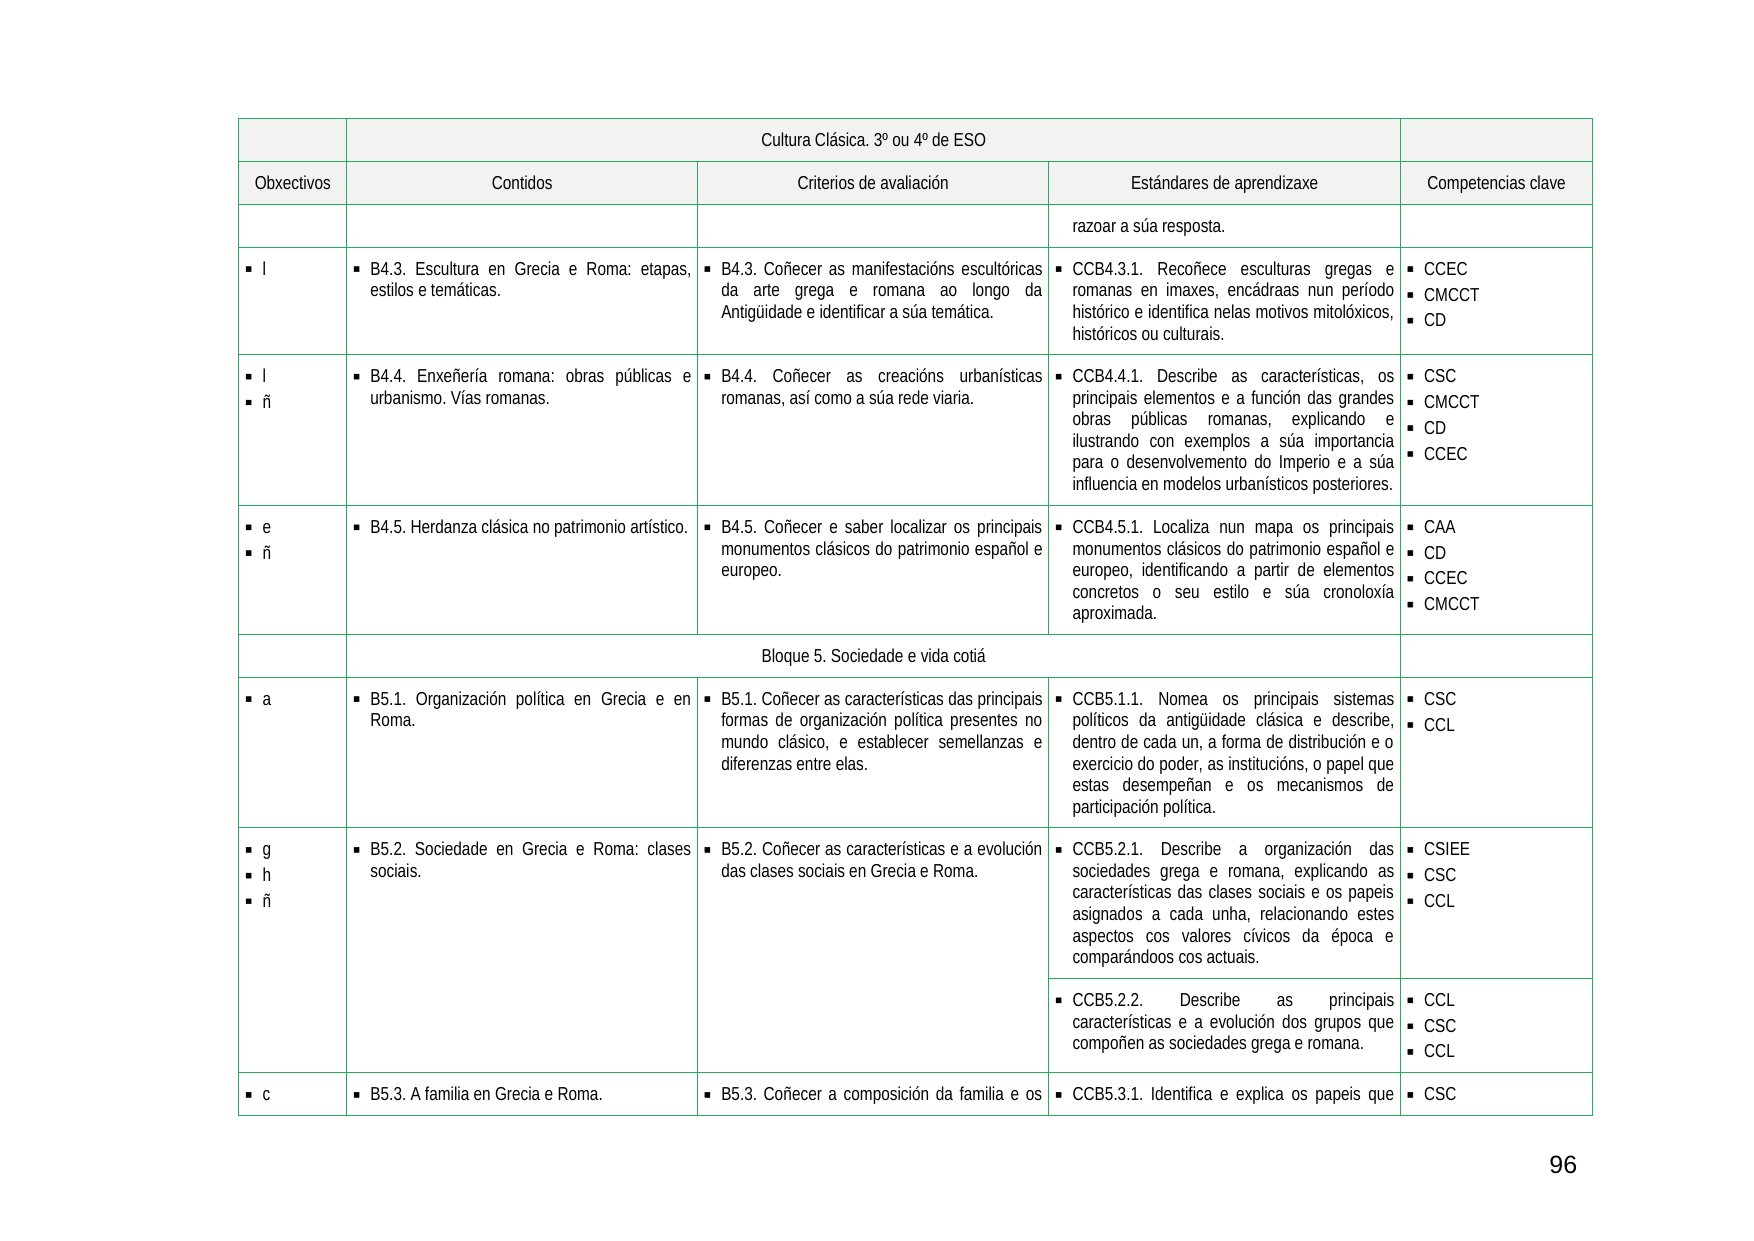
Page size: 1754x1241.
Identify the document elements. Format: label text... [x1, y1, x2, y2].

table_cell B4.5. Herdanza clásica no patrimonio artístico. [347, 506, 697, 634]
table_header [239, 119, 346, 161]
table_cell B5.1. Organización política en Grecia e en Roma. [347, 678, 697, 827]
table_cell [347, 205, 697, 247]
table_cell B5.2. Sociedade en Grecia e Roma: clases sociais. [347, 828, 697, 1072]
table_cell B5.2. Coñecer as características e a evolución das clases sociais en Grecia e Roma. [698, 828, 1048, 1072]
table_cell Obxectivos [239, 162, 346, 204]
table_cell CSC CMCCT CD CCEC [1401, 355, 1592, 505]
table_cell c ñ [239, 1073, 346, 1115]
table_cell l [239, 248, 346, 354]
table_cell CCB4.3.1. Recoñece esculturas gregas e romanas en imaxes, encádraas nun período histórico e identifica nelas motivos mitolóxicos, históricos ou culturais. [1049, 248, 1400, 354]
table_cell B4.3. Escultura en Grecia e Roma: etapas, estilos e temáticas. [347, 248, 697, 354]
table_cell [239, 205, 346, 247]
table_cell g h ñ [239, 828, 346, 1072]
table_cell CCB5.3.1. Identifica e explica os papeis que [1049, 1073, 1400, 1115]
table_cell [239, 635, 346, 677]
table_cell CCB5.1.1. Nomea os principais sistemas políticos da antigüidade clásica e describe, dentro de cada un, a forma de distribución e o exercicio do poder, as institucións, o papel que estas desempeñan e os mecanismos de participación política. [1049, 678, 1400, 827]
table_cell [698, 205, 1048, 247]
table_cell CCB5.2.2. Describe as principais características e a evolución dos grupos que compoñen as sociedades grega e romana. [1049, 979, 1400, 1072]
table_cell Bloque 5. Sociedade e vida cotiá [347, 635, 1400, 677]
table_cell l ñ [239, 355, 346, 505]
table_cell Competencias clave [1401, 162, 1592, 204]
table_cell B4.5. Coñecer e saber localizar os principais monumentos clásicos do patrimonio español e europeo. [698, 506, 1048, 634]
table_cell [1401, 635, 1592, 677]
table_cell CSC CCL [1401, 678, 1592, 827]
table_cell razoar a súa resposta. [1049, 205, 1400, 247]
table_header [1401, 119, 1592, 161]
table_cell Criterios de avaliación [698, 162, 1048, 204]
table_cell CCEC CMCCT CD [1401, 248, 1592, 354]
table_cell CCB5.2.1. Describe a organización das sociedades grega e romana, explicando as características das clases sociais e os papeis asignados a cada unha, relacionando estes aspectos cos valores cívicos da época e comparándoos cos actuais. [1049, 828, 1400, 978]
table_cell [1401, 205, 1592, 247]
table_cell B4.3. Coñecer as manifestacións escultóricas da arte grega e romana ao longo da Antigüidade e identificar a súa temática. [698, 248, 1048, 354]
table_cell B4.4. Enxeñería romana: obras públicas e urbanismo. Vías romanas. [347, 355, 697, 505]
table_cell B5.3. Coñecer a composición da familia e os [698, 1073, 1048, 1115]
table_cell a [239, 678, 346, 827]
table_cell CCB4.4.1. Describe as características, os principais elementos e a función das grandes obras públicas romanas, explicando e ilustrando con exemplos a súa importancia para o desenvolvemento do Imperio e a súa influencia en modelos urbanísticos posteriores. [1049, 355, 1400, 505]
table_cell CSC CCL [1401, 1073, 1592, 1115]
table_cell CSIEE CSC CCL [1401, 828, 1592, 978]
table_cell B5.1. Coñecer as características das principais formas de organización política presentes no mundo clásico, e establecer semellanzas e diferenzas entre elas. [698, 678, 1048, 827]
table_cell Contidos [347, 162, 697, 204]
table_cell B5.3. A familia en Grecia e Roma. [347, 1073, 697, 1115]
table_cell Estándares de aprendizaxe [1049, 162, 1400, 204]
table_cell B4.4. Coñecer as creacións urbanísticas romanas, así como a súa rede viaria. [698, 355, 1048, 505]
table_cell CCB4.5.1. Localiza nun mapa os principais monumentos clásicos do patrimonio español e europeo, identificando a partir de elementos concretos o seu estilo e súa cronoloxía aproximada. [1049, 506, 1400, 634]
table_cell CAA CD CCEC CMCCT [1401, 506, 1592, 634]
table_cell CCL CSC CCL [1401, 979, 1592, 1072]
table_header Cultura Clásica. 3º ou 4º de ESO [347, 119, 1400, 161]
table_cell e ñ [239, 506, 346, 634]
